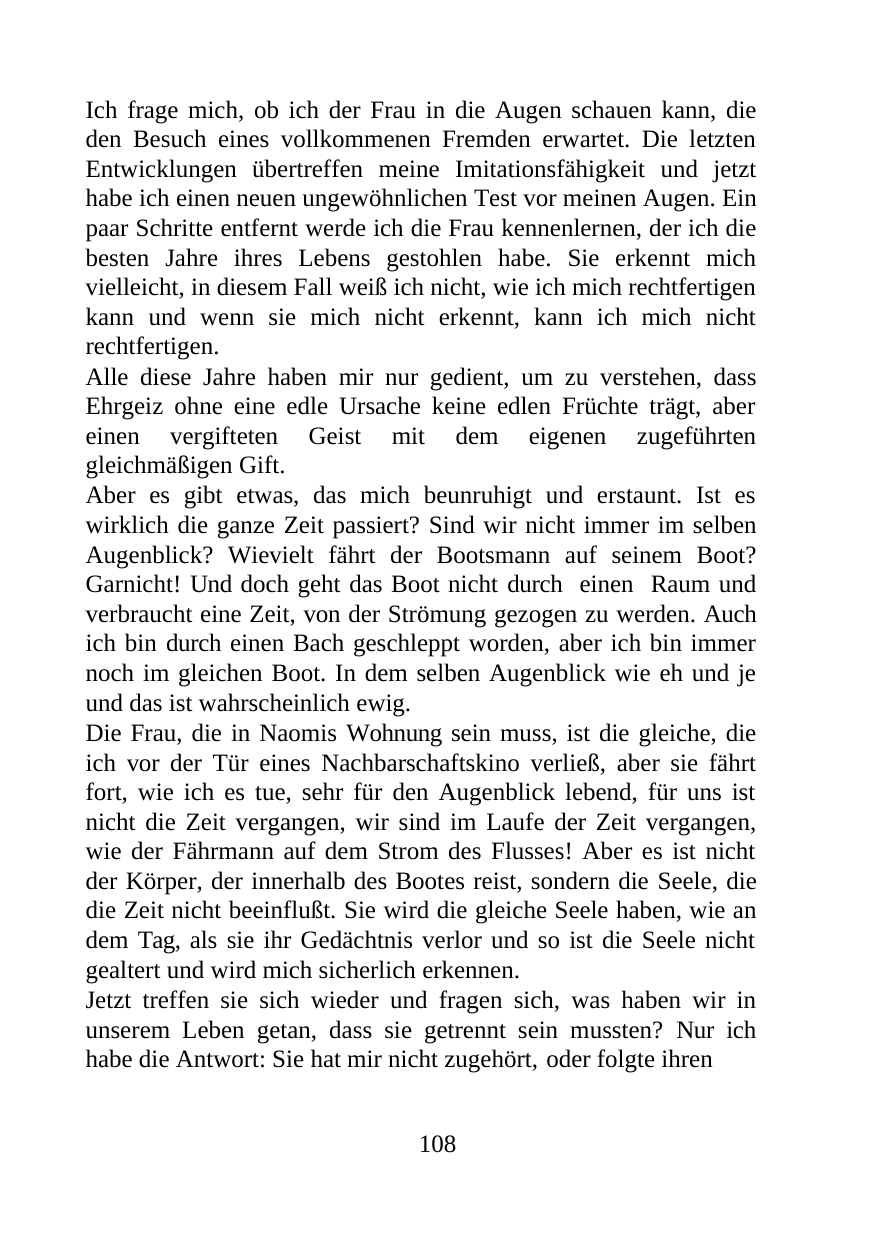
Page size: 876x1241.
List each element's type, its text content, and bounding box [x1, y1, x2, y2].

text Die Frau, die in Naomis Wohnung sein muss, ist die gleiche, die ich vor der Tür eines Nachbarschaftskino verließ, aber sie fährt fort, wie ich es tue, sehr für den Augenblick lebend, für uns ist nicht die Zeit vergangen, wir sind im Laufe der Zeit vergangen, wie der Fährmann auf dem Strom des Flusses! Aber es ist nicht der Körper, der innerhalb des Bootes reist, sondern die Seele, die die Zeit nicht beeinflußt. Sie wird die gleiche Seele haben, wie an dem Tag, als sie ihr Gedächtnis verlor und so ist die Seele nicht gealtert und wird mich sicherlich erkennen. [85, 718, 757, 983]
text Alle diese Jahre haben mir nur gedient, um zu verstehen, dass Ehrgeiz ohne eine edle Ursache keine edlen Früchte trägt, aber einen vergifteten Geist mit dem eigenen zugeführten gleichmäßigen Gift. [85, 362, 757, 479]
text Ich frage mich, ob ich der Frau in die Augen schauen kann, die den Besuch eines vollkommenen Fremden erwartet. Die letzten Entwicklungen übertreffen meine Imitationsfähigkeit und jetzt habe ich einen neuen ungewöhnlichen Test vor meinen Augen. Ein paar Schritte entfernt werde ich die Frau kennenlernen, der ich die besten Jahre ihres Lebens gestohlen habe. Sie erkennt mich vielleicht, in diesem Fall weiß ich nicht, wie ich mich rechtfertigen kann und wenn sie mich nicht erkennt, kann ich mich nicht rechtfertigen. [85, 95, 757, 360]
text Jetzt treffen sie sich wieder und fragen sich, was haben wir in unserem Leben getan, dass sie getrennt sein mussten? Nur ich habe die Antwort: Sie hat mir nicht zugehört, oder folgte ihren [85, 985, 756, 1073]
text Aber es gibt etwas, das mich beunruhigt und erstaunt. Ist es wirklich die ganze Zeit passiert? Sind wir nicht immer im selben Augenblick? Wievielt fährt der Bootsmann auf seinem Boot? Garnicht! Und doch geht das Boot nicht durch einen Raum und verbraucht eine Zeit, von der Strömung gezogen zu werden. Auch ich bin durch einen Bach geschleppt worden, aber ich bin immer noch im gleichen Boot. In dem selben Augenblick wie eh und je und das ist wahrscheinlich ewig. [85, 481, 757, 716]
